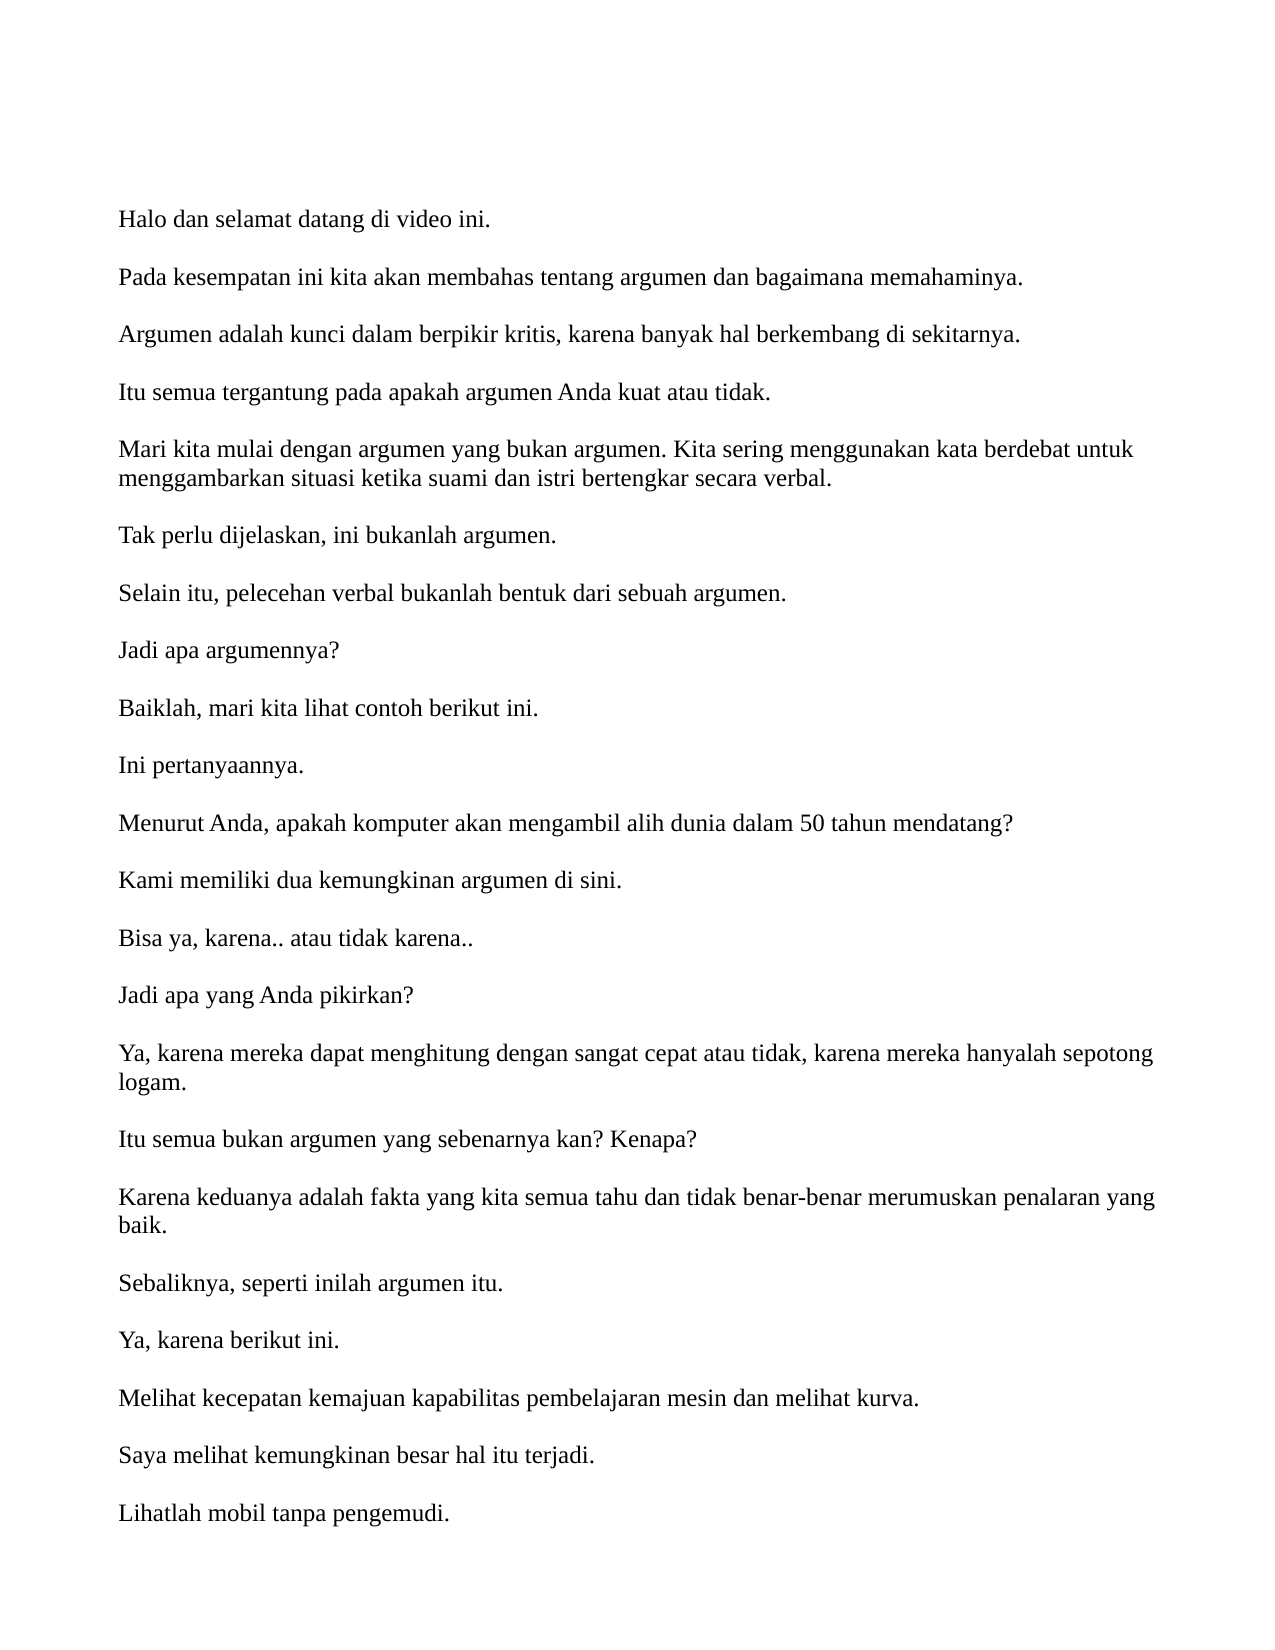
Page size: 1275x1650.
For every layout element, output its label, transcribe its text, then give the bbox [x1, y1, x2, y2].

text Itu semua tergantung pada apakah argumen Anda kuat atau tidak. [118, 377, 1157, 406]
text Kami memiliki dua kemungkinan argumen di sini. [118, 866, 1157, 894]
text Sebaliknya, seperti inilah argumen itu. [118, 1268, 1157, 1297]
text Tak perlu dijelaskan, ini bukanlah argumen. [118, 521, 1157, 549]
text Ini pertanyaannya. [118, 751, 1157, 779]
text Ya, karena mereka dapat menghitung dengan sangat cepat atau tidak, karena mereka hanyalah sepotong logam. [118, 1038, 1157, 1096]
text Halo dan selamat datang di video ini. [118, 204, 1157, 233]
text Melihat kecepatan kemajuan kapabilitas pembelajaran mesin dan melihat kurva. [118, 1383, 1157, 1412]
text Lihatlah mobil tanpa pengemudi. [118, 1498, 1157, 1527]
text Menurut Anda, apakah komputer akan mengambil alih dunia dalam 50 tahun mendatang? [118, 808, 1157, 837]
text Baiklah, mari kita lihat contoh berikut ini. [118, 693, 1157, 722]
text Jadi apa yang Anda pikirkan? [118, 981, 1157, 1009]
text Selain itu, pelecehan verbal bukanlah bentuk dari sebuah argumen. [118, 578, 1157, 607]
text Karena keduanya adalah fakta yang kita semua tahu dan tidak benar-benar merumuskan penalaran yang baik. [118, 1182, 1157, 1239]
text Argumen adalah kunci dalam berpikir kritis, karena banyak hal berkembang di sekitarnya. [118, 319, 1157, 348]
text Mari kita mulai dengan argumen yang bukan argumen. Kita sering menggunakan kata berdebat untuk menggambarkan situasi ketika suami dan istri bertengkar secara verbal. [118, 434, 1157, 492]
text Jadi apa argumennya? [118, 636, 1157, 664]
text Ya, karena berikut ini. [118, 1326, 1157, 1354]
text Bisa ya, karena.. atau tidak karena.. [118, 923, 1157, 952]
text Itu semua bukan argumen yang sebenarnya kan? Kenapa? [118, 1124, 1157, 1153]
text Pada kesempatan ini kita akan membahas tentang argumen dan bagaimana memahaminya. [118, 262, 1157, 291]
text Saya melihat kemungkinan besar hal itu terjadi. [118, 1441, 1157, 1469]
